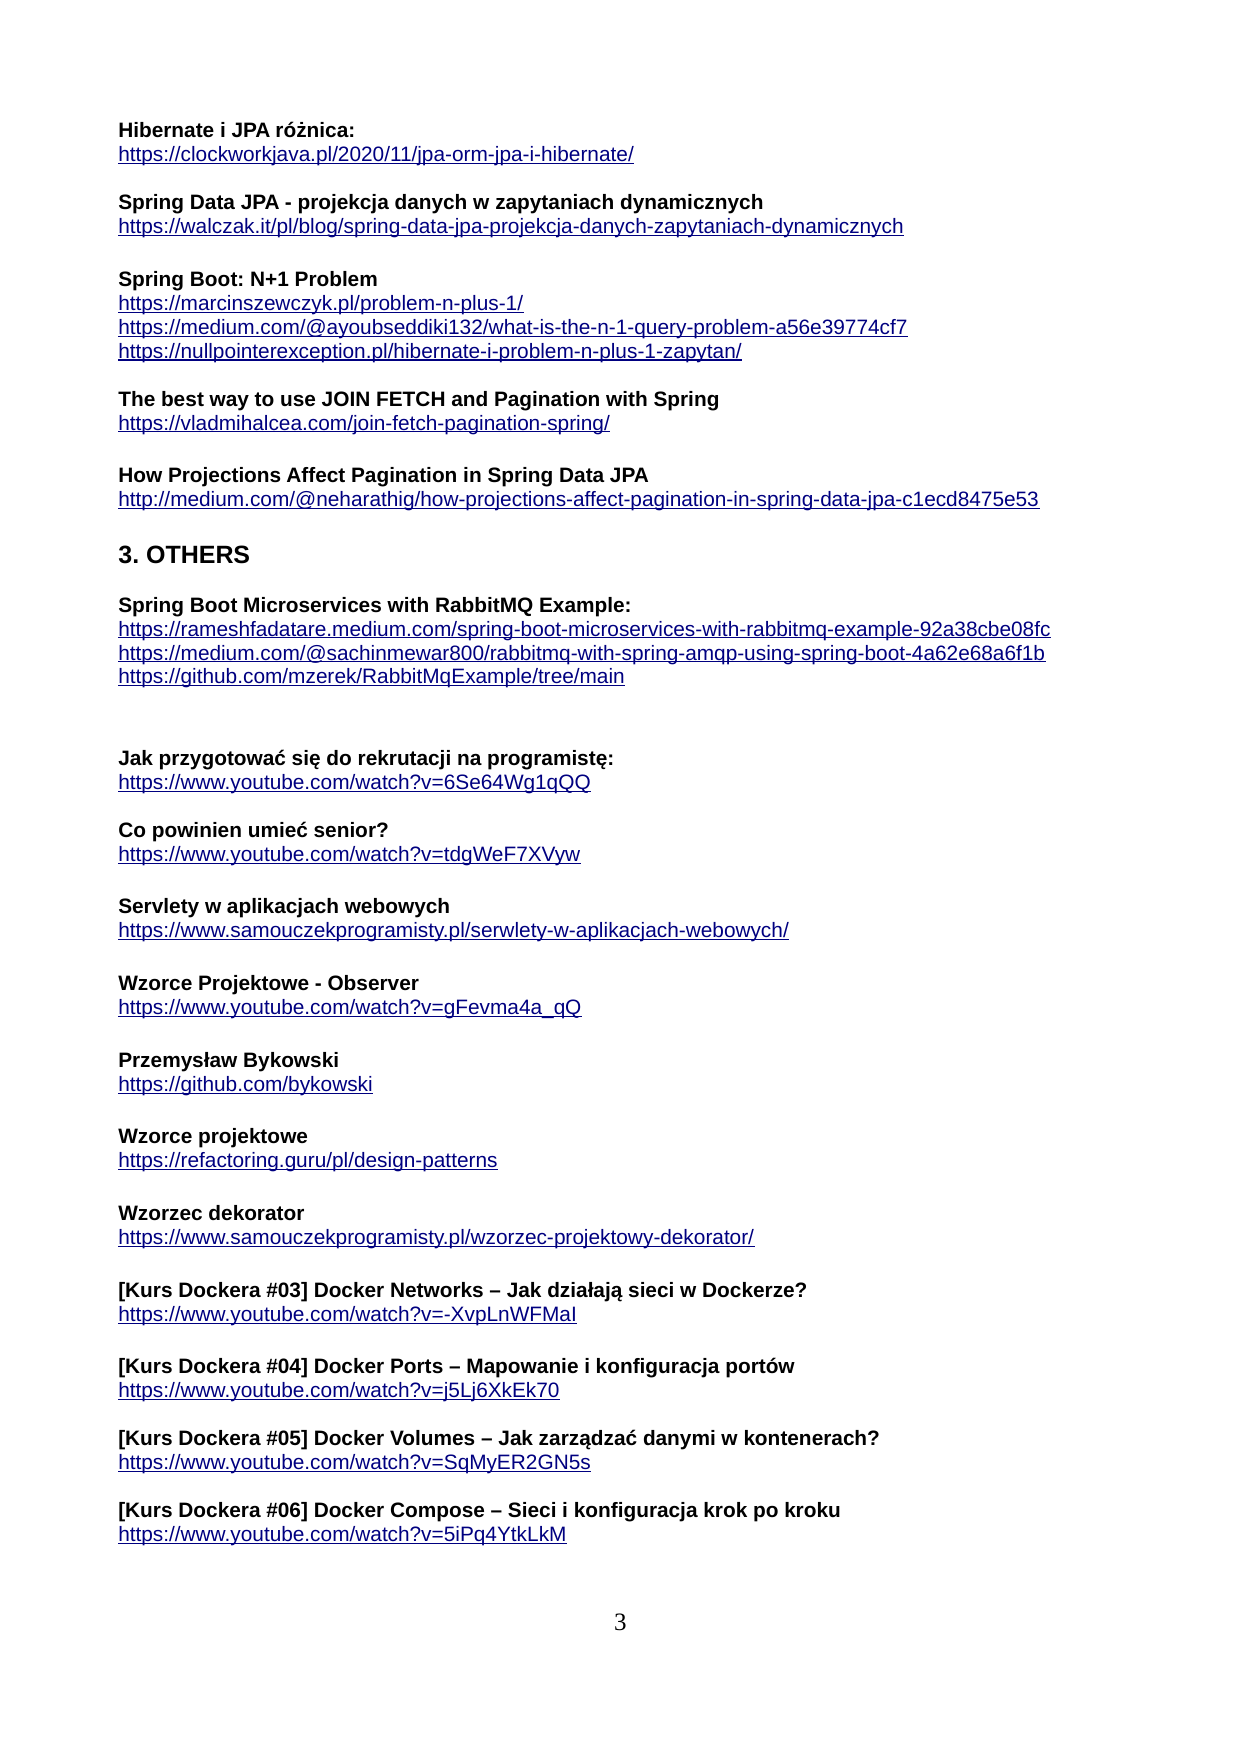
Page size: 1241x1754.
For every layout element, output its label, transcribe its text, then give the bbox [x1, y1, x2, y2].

text https://www.samouczekprogramisty.pl/wzorzec-projektowy-dekorator/ [118, 1225, 1122, 1249]
text Spring Boot Microservices with RabbitMQ Example: [118, 568, 1122, 616]
text How Projections Affect Pagination in Spring Data JPA [118, 463, 1122, 487]
text [Kurs Dockera #06] Docker Compose – Sieci i konfiguracja krok po kroku [118, 1498, 1122, 1522]
text https://refactoring.guru/pl/design-patterns [118, 1148, 1122, 1172]
text Servlety w aplikacjach webowych [118, 894, 1122, 918]
text https://medium.com/@ayoubseddiki132/what-is-the-n-1-query-problem-a56e39774cf7 [118, 314, 1122, 338]
text https://medium.com/@sachinmewar800/rabbitmq-with-spring-amqp-using-spring-boot-4a62e68a6f1b [118, 640, 1122, 664]
text https://www.youtube.com/watch?v=SqMyER2GN5s [118, 1450, 1122, 1474]
text Wzorce Projektowe - Observer https://www.youtube.com/watch?v=gFevma4a_qQ [118, 971, 1122, 1019]
text Przemysław Bykowski [118, 1048, 1122, 1072]
text [Kurs Dockera #05] Docker Volumes – Jak zarządzać danymi w kontenerach? [118, 1426, 1122, 1450]
text https://github.com/mzerek/RabbitMqExample/tree/main [118, 664, 1122, 688]
text https://marcinszewczyk.pl/problem-n-plus-1/ [118, 291, 1122, 314]
text [Kurs Dockera #03] Docker Networks – Jak działają sieci w Dockerze? [118, 1278, 1122, 1302]
text Hibernate i JPA różnica: https://clockworkjava.pl/2020/11/jpa-orm-jpa-i-hibernate/ [118, 118, 1122, 166]
text https://www.youtube.com/watch?v=6Se64Wg1qQQ Co powinien umieć senior? [118, 770, 1122, 842]
text https://www.youtube.com/watch?v=-XvpLnWFMaI [118, 1302, 1122, 1326]
text https://rameshfadatare.medium.com/spring-boot-microservices-with-rabbitmq-example-92a38cbe08fc [118, 616, 1122, 640]
text Wzorce projektowe [118, 1124, 1122, 1148]
text https://nullpointerexception.pl/hibernate-i-problem-n-plus-1-zapytan/ [118, 338, 1122, 362]
subtitle 3. OTHERS [118, 540, 1122, 568]
text https://walczak.it/pl/blog/spring-data-jpa-projekcja-danych-zapytaniach-dynamicznych [118, 214, 1122, 238]
text https://github.com/bykowski [118, 1072, 1122, 1096]
text https://vladmihalcea.com/join-fetch-pagination-spring/ [118, 410, 1122, 434]
text https://www.youtube.com/watch?v=tdgWeF7XVyw [118, 842, 1122, 866]
text Wzorzec dekorator [118, 1201, 1122, 1225]
text Spring Data JPA - projekcja danych w zapytaniach dynamicznych [118, 166, 1122, 214]
text http://medium.com/@neharathig/how-projections-affect-pagination-in-spring-data-jpa-c1ecd8475e53 [118, 487, 1122, 511]
text Jak przygotować się do rekrutacji na programistę: [118, 746, 1122, 770]
text The best way to use JOIN FETCH and Pagination with Spring [118, 362, 1122, 410]
text [Kurs Dockera #04] Docker Ports – Mapowanie i konfiguracja portów [118, 1354, 1122, 1378]
text https://www.youtube.com/watch?v=j5Lj6XkEk70 [118, 1378, 1122, 1402]
text https://www.samouczekprogramisty.pl/serwlety-w-aplikacjach-webowych/ [118, 918, 1122, 942]
text https://www.youtube.com/watch?v=5iPq4YtkLkM [118, 1522, 1122, 1546]
text Spring Boot: N+1 Problem [118, 267, 1122, 291]
